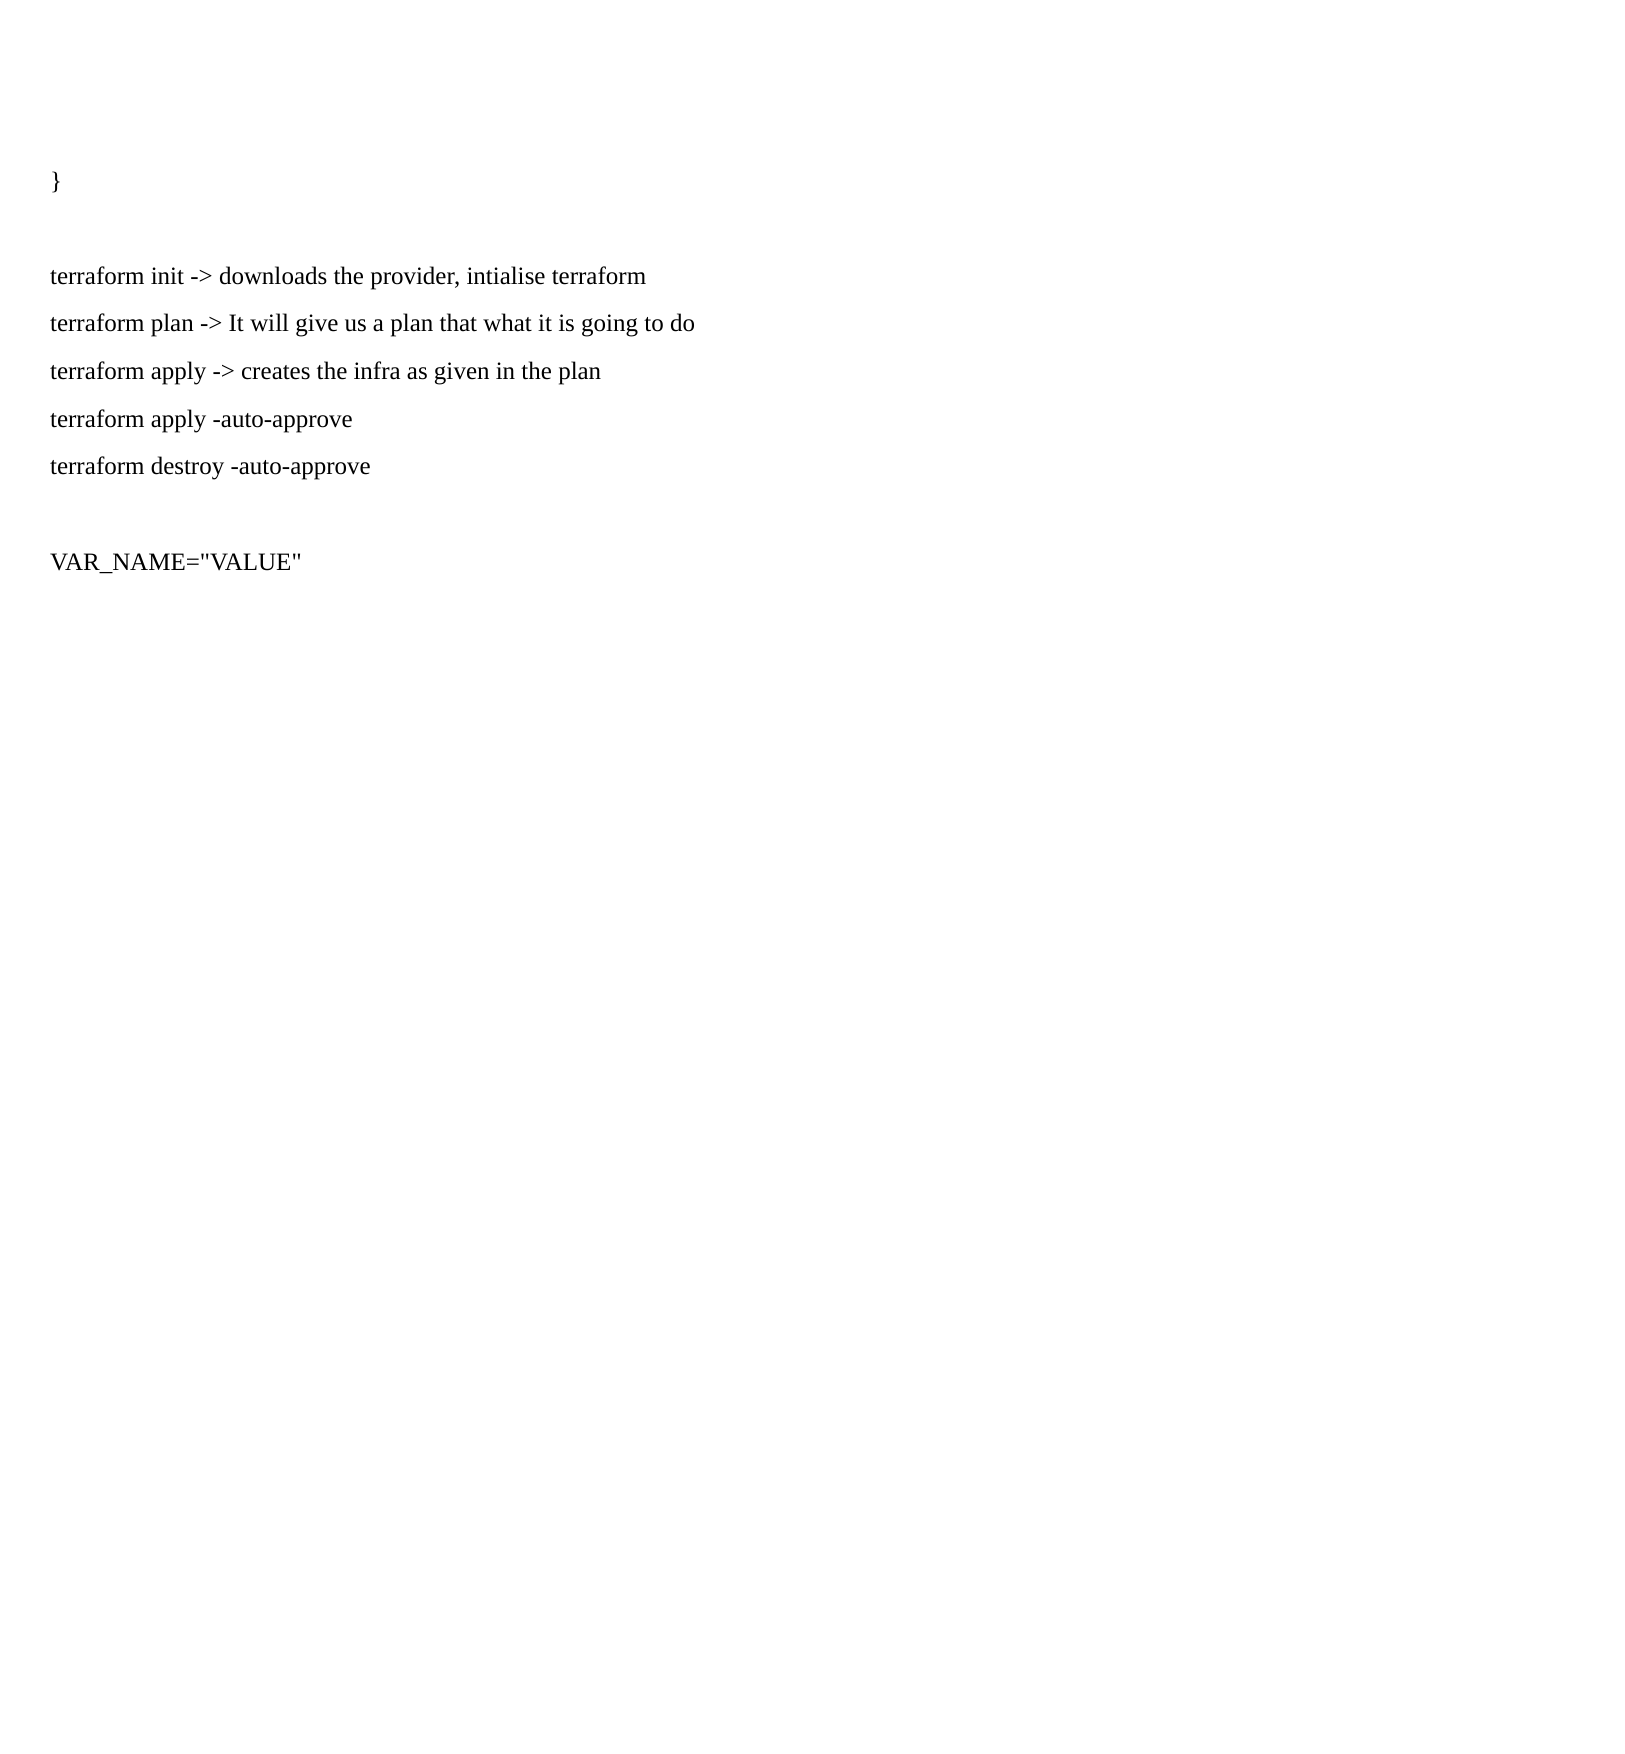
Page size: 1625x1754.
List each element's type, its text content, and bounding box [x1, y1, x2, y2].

text } [50, 166, 1562, 194]
text VAR_NAME="VALUE" [50, 547, 1562, 575]
text terraform destroy -auto-approve [50, 451, 1562, 480]
text terraform apply -auto-approve [50, 404, 1562, 432]
text terraform init -> downloads the provider, intialise terraform [50, 261, 1562, 290]
text terraform apply -> creates the infra as given in the plan [50, 356, 1562, 385]
text terraform plan -> It will give us a plan that what it is going to do [50, 308, 1562, 337]
